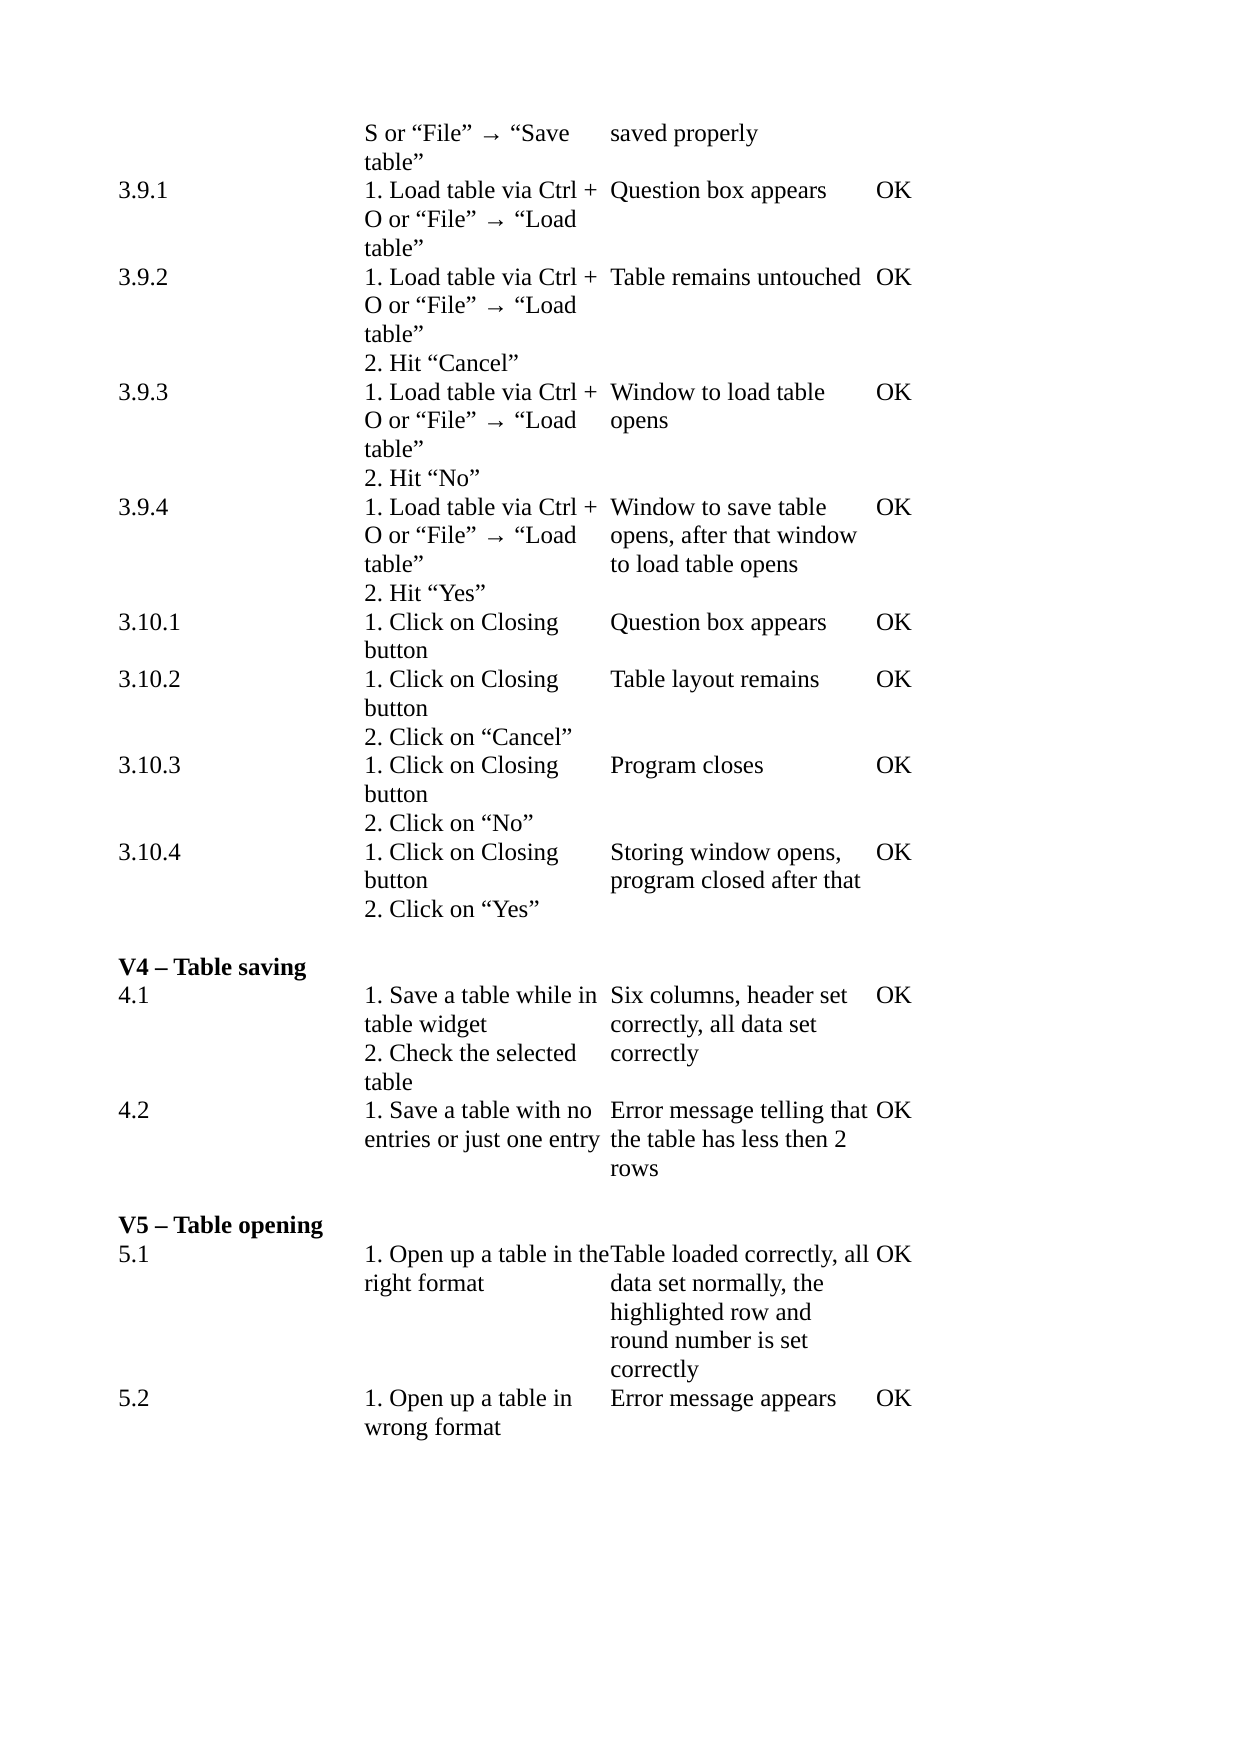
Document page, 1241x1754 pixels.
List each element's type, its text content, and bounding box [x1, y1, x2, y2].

table_cell 5.2 [118, 1383, 364, 1441]
table_cell S or “File” → “Save table” [364, 118, 610, 176]
table_cell OK [876, 377, 1122, 492]
table_cell OK [876, 1096, 1122, 1182]
table_cell OK [876, 492, 1122, 607]
table_cell 1. Save a table with no entries or just one entry [364, 1096, 610, 1182]
table_cell OK [876, 751, 1122, 837]
table_cell 3.10.2 [118, 664, 364, 751]
table_cell OK [876, 1383, 1122, 1441]
table_cell 3.9.3 [118, 377, 364, 492]
table_cell Six columns, header set correctly, all data set correctly [610, 981, 876, 1096]
table_cell 1. Save a table while in table widget 2. Check the selected table [364, 981, 610, 1096]
table_cell Table loaded correctly, all data set normally, the highlighted row and round number is set correctly [610, 1239, 876, 1383]
table_cell [118, 1441, 1122, 1613]
table_cell 3.9.2 [118, 262, 364, 377]
table_cell Table layout remains [610, 664, 876, 751]
table_cell Question box appears [610, 607, 876, 664]
table_cell [876, 118, 1122, 176]
table_cell 3.10.1 [118, 607, 364, 664]
table_cell 3.9.1 [118, 176, 364, 262]
table_cell OK [876, 837, 1122, 923]
table_cell OK [876, 176, 1122, 262]
table_cell 1. Load table via Ctrl + O or “File” → “Load table” 2. Hit “No” [364, 377, 610, 492]
table_cell saved properly [610, 118, 876, 176]
table_cell 4.2 [118, 1096, 364, 1182]
table_cell 1. Load table via Ctrl + O or “File” → “Load table” 2. Hit “Yes” [364, 492, 610, 607]
table_cell OK [876, 664, 1122, 751]
table_cell Error message telling that the table has less then 2 rows [610, 1096, 876, 1182]
table_cell [118, 118, 364, 176]
table_cell OK [876, 1239, 1122, 1383]
table_cell OK [876, 262, 1122, 377]
table_cell 3.10.3 [118, 751, 364, 837]
table_cell 1. Click on Closing button [364, 607, 610, 664]
table_cell Window to save table opens, after that window to load table opens [610, 492, 876, 607]
table_cell 1. Load table via Ctrl + O or “File” → “Load table” 2. Hit “Cancel” [364, 262, 610, 377]
table_cell Table remains untouched [610, 262, 876, 377]
table_cell 1. Load table via Ctrl + O or “File” → “Load table” [364, 176, 610, 262]
table_cell 1. Open up a table in wrong format [364, 1383, 610, 1441]
table_cell 1. Open up a table in the right format [364, 1239, 610, 1383]
table_cell 3.9.4 [118, 492, 364, 607]
table_cell Storing window opens, program closed after that [610, 837, 876, 923]
table_cell OK [876, 981, 1122, 1096]
table_cell 3.10.4 [118, 837, 364, 923]
table_cell Program closes [610, 751, 876, 837]
table_cell 1. Click on Closing button 2. Click on “Cancel” [364, 664, 610, 751]
table_cell Window to load table opens [610, 377, 876, 492]
table_cell Question box appears [610, 176, 876, 262]
table_cell 5.1 [118, 1239, 364, 1383]
table_cell 1. Click on Closing button 2. Click on “Yes” [364, 837, 610, 923]
table_cell V5 – Table opening [118, 1182, 1122, 1239]
table_cell Error message appears [610, 1383, 876, 1441]
table_cell 4.1 [118, 981, 364, 1096]
table_cell OK [876, 607, 1122, 664]
table_cell V4 – Table saving [118, 923, 1122, 981]
table_cell 1. Click on Closing button 2. Click on “No” [364, 751, 610, 837]
